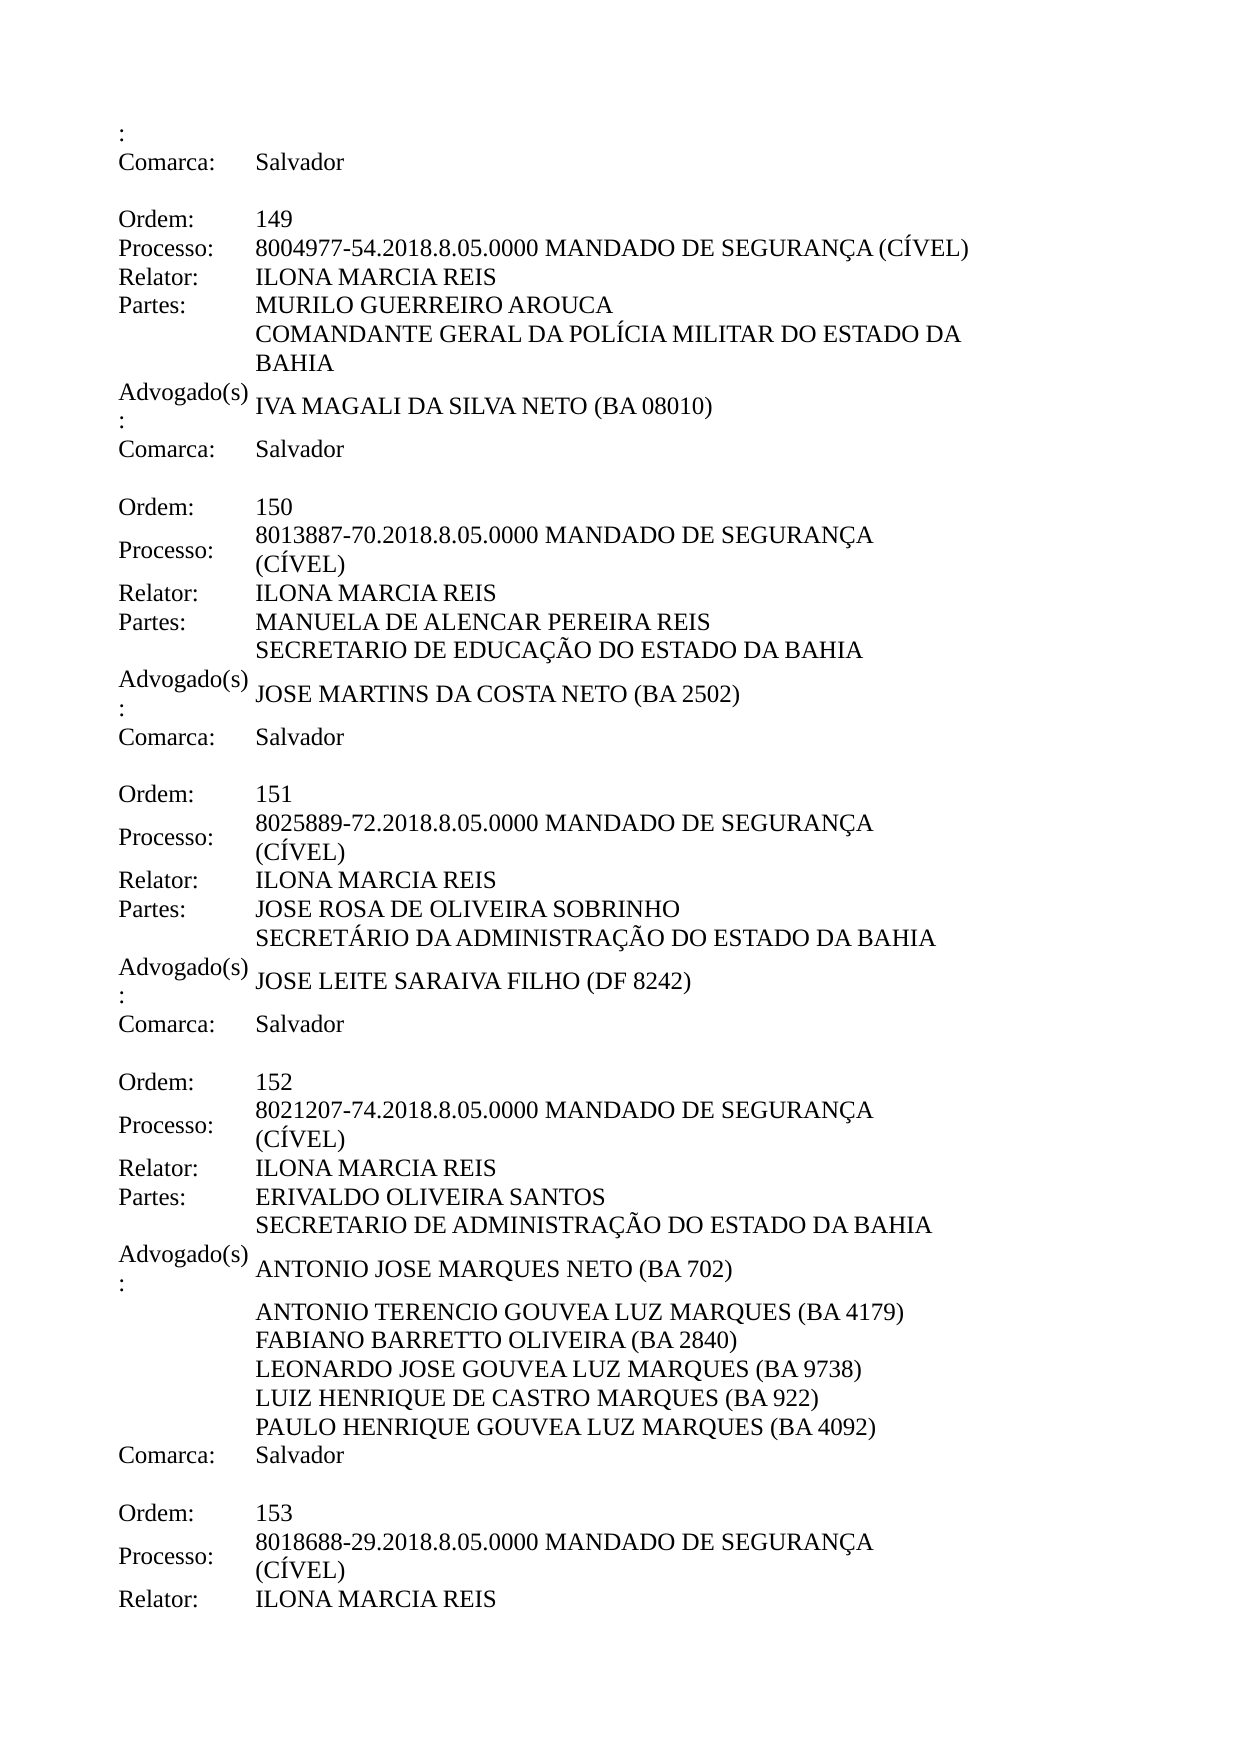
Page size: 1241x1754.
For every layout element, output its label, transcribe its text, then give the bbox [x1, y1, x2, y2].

table_cell [118, 1354, 255, 1383]
table_cell Relator: [118, 262, 255, 291]
table_cell MURILO GUERREIRO AROUCA [255, 291, 1041, 319]
table_cell LEONARDO JOSE GOUVEA LUZ MARQUES (BA 9738) [255, 1354, 969, 1383]
table_cell SECRETARIO DE EDUCAÇÃO DO ESTADO DA BAHIA [255, 636, 969, 664]
table_cell Processo: [118, 808, 255, 866]
table_cell [118, 923, 255, 952]
table_cell Salvador [255, 1441, 969, 1469]
table_cell [255, 118, 969, 147]
table_cell Comarca: [118, 147, 255, 176]
table_cell [118, 1297, 255, 1326]
table_header 152 [255, 1067, 969, 1096]
table_cell [118, 1326, 255, 1354]
table_cell : [118, 118, 255, 147]
table_cell ANTONIO TERENCIO GOUVEA LUZ MARQUES (BA 4179) [255, 1297, 969, 1326]
table_cell Comarca: [118, 434, 255, 463]
table_cell Processo: [118, 1527, 255, 1584]
table_cell Salvador [255, 434, 1041, 463]
table_cell Comarca: [118, 722, 255, 751]
table_cell LUIZ HENRIQUE DE CASTRO MARQUES (BA 922) [255, 1383, 969, 1412]
table_header Ordem: [118, 1067, 255, 1096]
table_cell [118, 319, 255, 377]
table_cell 8004977-54.2018.8.05.0000 MANDADO DE SEGURANÇA (CÍVEL) [255, 233, 1041, 262]
table_cell 8018688-29.2018.8.05.0000 MANDADO DE SEGURANÇA (CÍVEL) [255, 1527, 969, 1584]
table_cell Processo: [118, 521, 255, 578]
table_cell Comarca: [118, 1441, 255, 1469]
table_cell COMANDANTE GERAL DA POLÍCIA MILITAR DO ESTADO DA BAHIA [255, 319, 1041, 377]
table_cell FABIANO BARRETTO OLIVEIRA (BA 2840) [255, 1326, 969, 1354]
table_cell Partes: [118, 291, 255, 319]
table_cell PAULO HENRIQUE GOUVEA LUZ MARQUES (BA 4092) [255, 1412, 969, 1441]
table_header Ordem: [118, 204, 255, 233]
table_cell ILONA MARCIA REIS [255, 262, 1041, 291]
table_cell Advogado(s): [118, 952, 255, 1009]
table_cell ILONA MARCIA REIS [255, 578, 969, 607]
table_cell MANUELA DE ALENCAR PEREIRA REIS [255, 607, 969, 636]
table_cell ILONA MARCIA REIS [255, 1584, 969, 1613]
table_cell Relator: [118, 866, 255, 894]
table_cell Comarca: [118, 1009, 255, 1038]
table_cell Salvador [255, 1009, 969, 1038]
table_cell JOSE LEITE SARAIVA FILHO (DF 8242) [255, 952, 969, 1009]
table_header 150 [255, 492, 969, 521]
table_cell ILONA MARCIA REIS [255, 1153, 969, 1182]
table_header Ordem: [118, 779, 255, 808]
table_cell Processo: [118, 233, 255, 262]
table_header 149 [255, 204, 1041, 233]
table_cell JOSE ROSA DE OLIVEIRA SOBRINHO [255, 894, 969, 923]
table_cell Advogado(s): [118, 377, 255, 434]
table_cell Salvador [255, 147, 969, 176]
table_cell IVA MAGALI DA SILVA NETO (BA 08010) [255, 377, 1041, 434]
table_header Ordem: [118, 1498, 255, 1527]
table_cell ANTONIO JOSE MARQUES NETO (BA 702) [255, 1239, 969, 1297]
table_cell Partes: [118, 607, 255, 636]
table_cell [118, 1412, 255, 1441]
table_cell Relator: [118, 578, 255, 607]
table_cell Salvador [255, 722, 969, 751]
table_cell Advogado(s): [118, 664, 255, 722]
table_cell 8013887-70.2018.8.05.0000 MANDADO DE SEGURANÇA (CÍVEL) [255, 521, 969, 578]
table_cell Partes: [118, 1182, 255, 1211]
table_cell Partes: [118, 894, 255, 923]
table_cell Advogado(s): [118, 1239, 255, 1297]
table_cell JOSE MARTINS DA COSTA NETO (BA 2502) [255, 664, 969, 722]
table_cell ERIVALDO OLIVEIRA SANTOS [255, 1182, 969, 1211]
table_cell 8025889-72.2018.8.05.0000 MANDADO DE SEGURANÇA (CÍVEL) [255, 808, 969, 866]
table_cell Relator: [118, 1153, 255, 1182]
table_cell [118, 1383, 255, 1412]
table_header 151 [255, 779, 969, 808]
table_header 153 [255, 1498, 969, 1527]
table_cell Relator: [118, 1584, 255, 1613]
table_cell ILONA MARCIA REIS [255, 866, 969, 894]
table_header Ordem: [118, 492, 255, 521]
table_cell SECRETÁRIO DA ADMINISTRAÇÃO DO ESTADO DA BAHIA [255, 923, 969, 952]
table_cell 8021207-74.2018.8.05.0000 MANDADO DE SEGURANÇA (CÍVEL) [255, 1096, 969, 1153]
table_cell [118, 636, 255, 664]
table_cell Processo: [118, 1096, 255, 1153]
table_cell [118, 1211, 255, 1239]
table_cell SECRETARIO DE ADMINISTRAÇÃO DO ESTADO DA BAHIA [255, 1211, 969, 1239]
